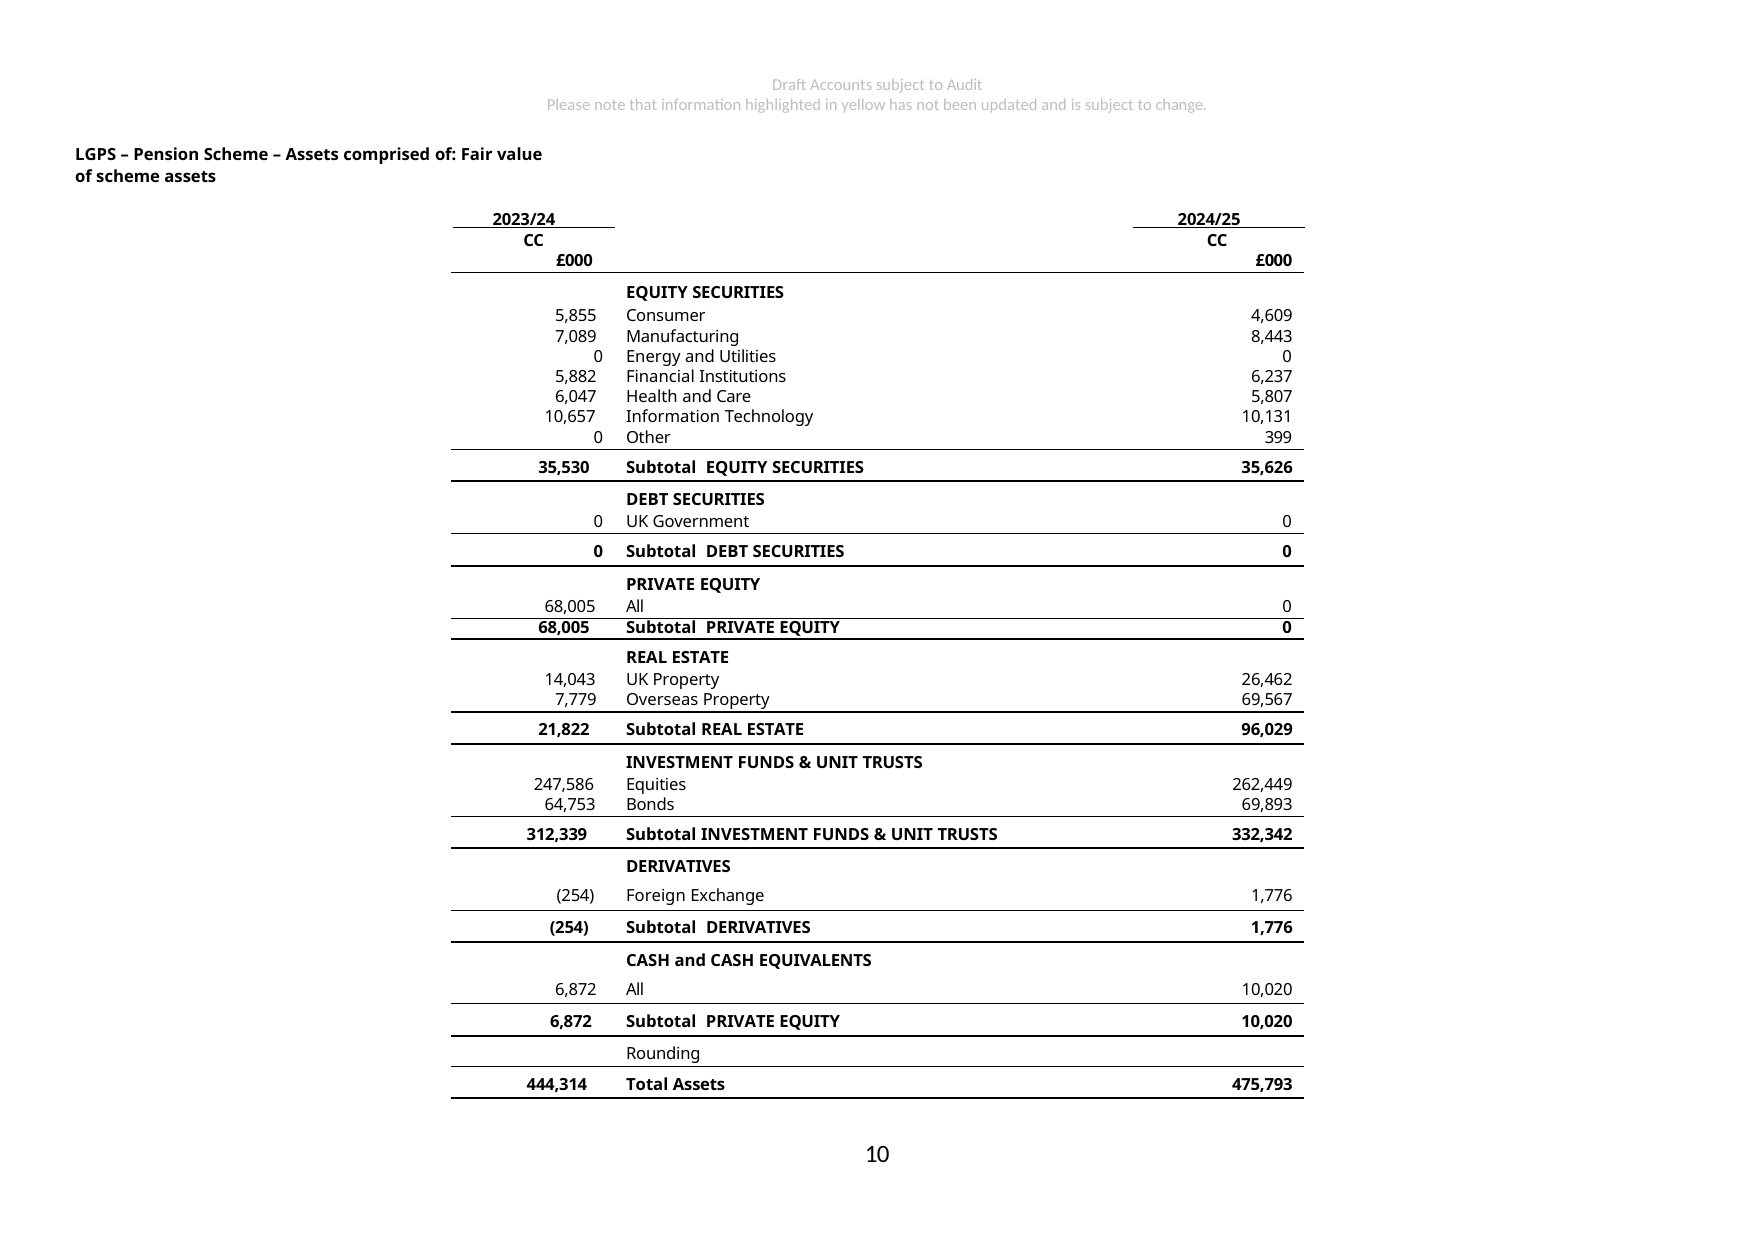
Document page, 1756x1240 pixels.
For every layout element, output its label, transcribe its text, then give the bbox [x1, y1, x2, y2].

table_cell 69,567 [1094, 691, 1303, 711]
table_cell INVESTMENT FUNDS & UNIT TRUSTS [620, 745, 1093, 773]
table_cell [1094, 640, 1303, 668]
table_cell (254) [451, 911, 620, 941]
table_cell DEBT SECURITIES [620, 482, 1093, 510]
table_cell 10,657 [451, 409, 620, 429]
table_cell 96,029 [1094, 713, 1303, 742]
table_cell Bonds [620, 796, 1093, 816]
table_cell [1094, 273, 1303, 304]
table_cell 7,779 [451, 691, 620, 711]
table_cell [1094, 567, 1303, 595]
table_cell 64,753 [451, 796, 620, 816]
text LGPS – Pension Scheme – Assets comprised of: Fair value of scheme assets [75, 142, 548, 188]
table_cell [1094, 849, 1303, 878]
table_cell 35,530 [451, 450, 620, 480]
table_cell CC [451, 231, 620, 252]
table_cell Overseas Property [620, 691, 1093, 711]
table_cell 10,020 [1094, 1004, 1303, 1034]
table_header 2024/25 [1094, 209, 1303, 231]
table_cell Subtotal PRIVATE EQUITY [620, 619, 1093, 638]
table_cell [1094, 943, 1303, 972]
table_cell Total Assets [620, 1067, 1093, 1097]
table_cell 35,626 [1094, 450, 1303, 480]
table_cell 1,776 [1094, 911, 1303, 941]
table_cell 69,893 [1094, 796, 1303, 816]
table_cell 0 [1094, 534, 1303, 564]
table_cell Health and Care [620, 388, 1093, 408]
table_cell CC [1094, 231, 1303, 252]
table_cell CASH and CASH EQUIVALENTS [620, 943, 1093, 972]
table_cell Foreign Exchange [620, 878, 1093, 909]
table_cell [620, 252, 1093, 272]
table_cell £000 [451, 252, 620, 272]
table_cell 0 [451, 534, 620, 564]
table_cell 10,131 [1094, 409, 1303, 429]
table_cell DERIVATIVES [620, 849, 1093, 878]
table_cell 5,807 [1094, 388, 1303, 408]
table_cell [1094, 745, 1303, 773]
table_cell [1094, 1037, 1303, 1066]
table_cell Energy and Utilities [620, 348, 1093, 368]
table_cell [451, 943, 620, 972]
table_cell Information Technology [620, 409, 1093, 429]
table_cell 332,342 [1094, 817, 1303, 847]
table_cell 0 [451, 429, 620, 449]
table_cell 475,793 [1094, 1067, 1303, 1097]
table_cell 0 [451, 348, 620, 368]
table_cell [451, 849, 620, 878]
table_header 2023/24 [451, 209, 620, 231]
table_cell £000 [1094, 252, 1303, 272]
table_cell 6,872 [451, 972, 620, 1003]
table_cell [451, 640, 620, 668]
table_cell 68,005 [451, 595, 620, 618]
table_cell [451, 273, 620, 304]
table_cell 0 [1094, 619, 1303, 638]
table_cell 4,609 [1094, 304, 1303, 328]
table_cell [451, 745, 620, 773]
table_header [620, 209, 1093, 231]
table_cell 10,020 [1094, 972, 1303, 1003]
table_cell 444,314 [451, 1067, 620, 1097]
table_cell UK Property [620, 668, 1093, 691]
table_cell 247,586 [451, 773, 620, 796]
table_cell 6,872 [451, 1004, 620, 1034]
table_cell 312,339 [451, 817, 620, 847]
table_cell 5,855 [451, 304, 620, 328]
table_cell 0 [1094, 348, 1303, 368]
table_cell 8,443 [1094, 328, 1303, 348]
table_cell Manufacturing [620, 328, 1093, 348]
table_cell 14,043 [451, 668, 620, 691]
table_cell [620, 231, 1093, 252]
table_cell Financial Institutions [620, 368, 1093, 388]
table_cell Other [620, 429, 1093, 449]
table_cell 7,089 [451, 328, 620, 348]
table_cell Subtotal EQUITY SECURITIES [620, 450, 1093, 480]
table_cell PRIVATE EQUITY [620, 567, 1093, 595]
table_cell 262,449 [1094, 773, 1303, 796]
table_cell [451, 567, 620, 595]
table_cell 5,882 [451, 368, 620, 388]
table_cell 21,822 [451, 713, 620, 742]
table_cell All [620, 595, 1093, 618]
table_cell [451, 482, 620, 510]
table_cell UK Government [620, 510, 1093, 533]
table_cell 0 [1094, 595, 1303, 618]
table_cell 0 [1094, 510, 1303, 533]
table_cell REAL ESTATE [620, 640, 1093, 668]
table_cell Subtotal DERIVATIVES [620, 911, 1093, 941]
table_cell (254) [451, 878, 620, 909]
table_cell 6,047 [451, 388, 620, 408]
table_cell 68,005 [451, 619, 620, 638]
table_cell 1,776 [1094, 878, 1303, 909]
table_cell 0 [451, 510, 620, 533]
table_cell [451, 1037, 620, 1066]
table_cell Rounding [620, 1037, 1093, 1066]
table_cell 26,462 [1094, 668, 1303, 691]
table_cell Subtotal PRIVATE EQUITY [620, 1004, 1093, 1034]
table_cell Subtotal REAL ESTATE [620, 713, 1093, 742]
table_cell Equities [620, 773, 1093, 796]
table_cell Subtotal INVESTMENT FUNDS & UNIT TRUSTS [620, 817, 1093, 847]
table_cell Consumer [620, 304, 1093, 328]
table_cell Subtotal DEBT SECURITIES [620, 534, 1093, 564]
table_cell 399 [1094, 429, 1303, 449]
table_cell All [620, 972, 1093, 1003]
table_cell EQUITY SECURITIES [620, 273, 1093, 304]
table_cell 6,237 [1094, 368, 1303, 388]
table_cell [1094, 482, 1303, 510]
